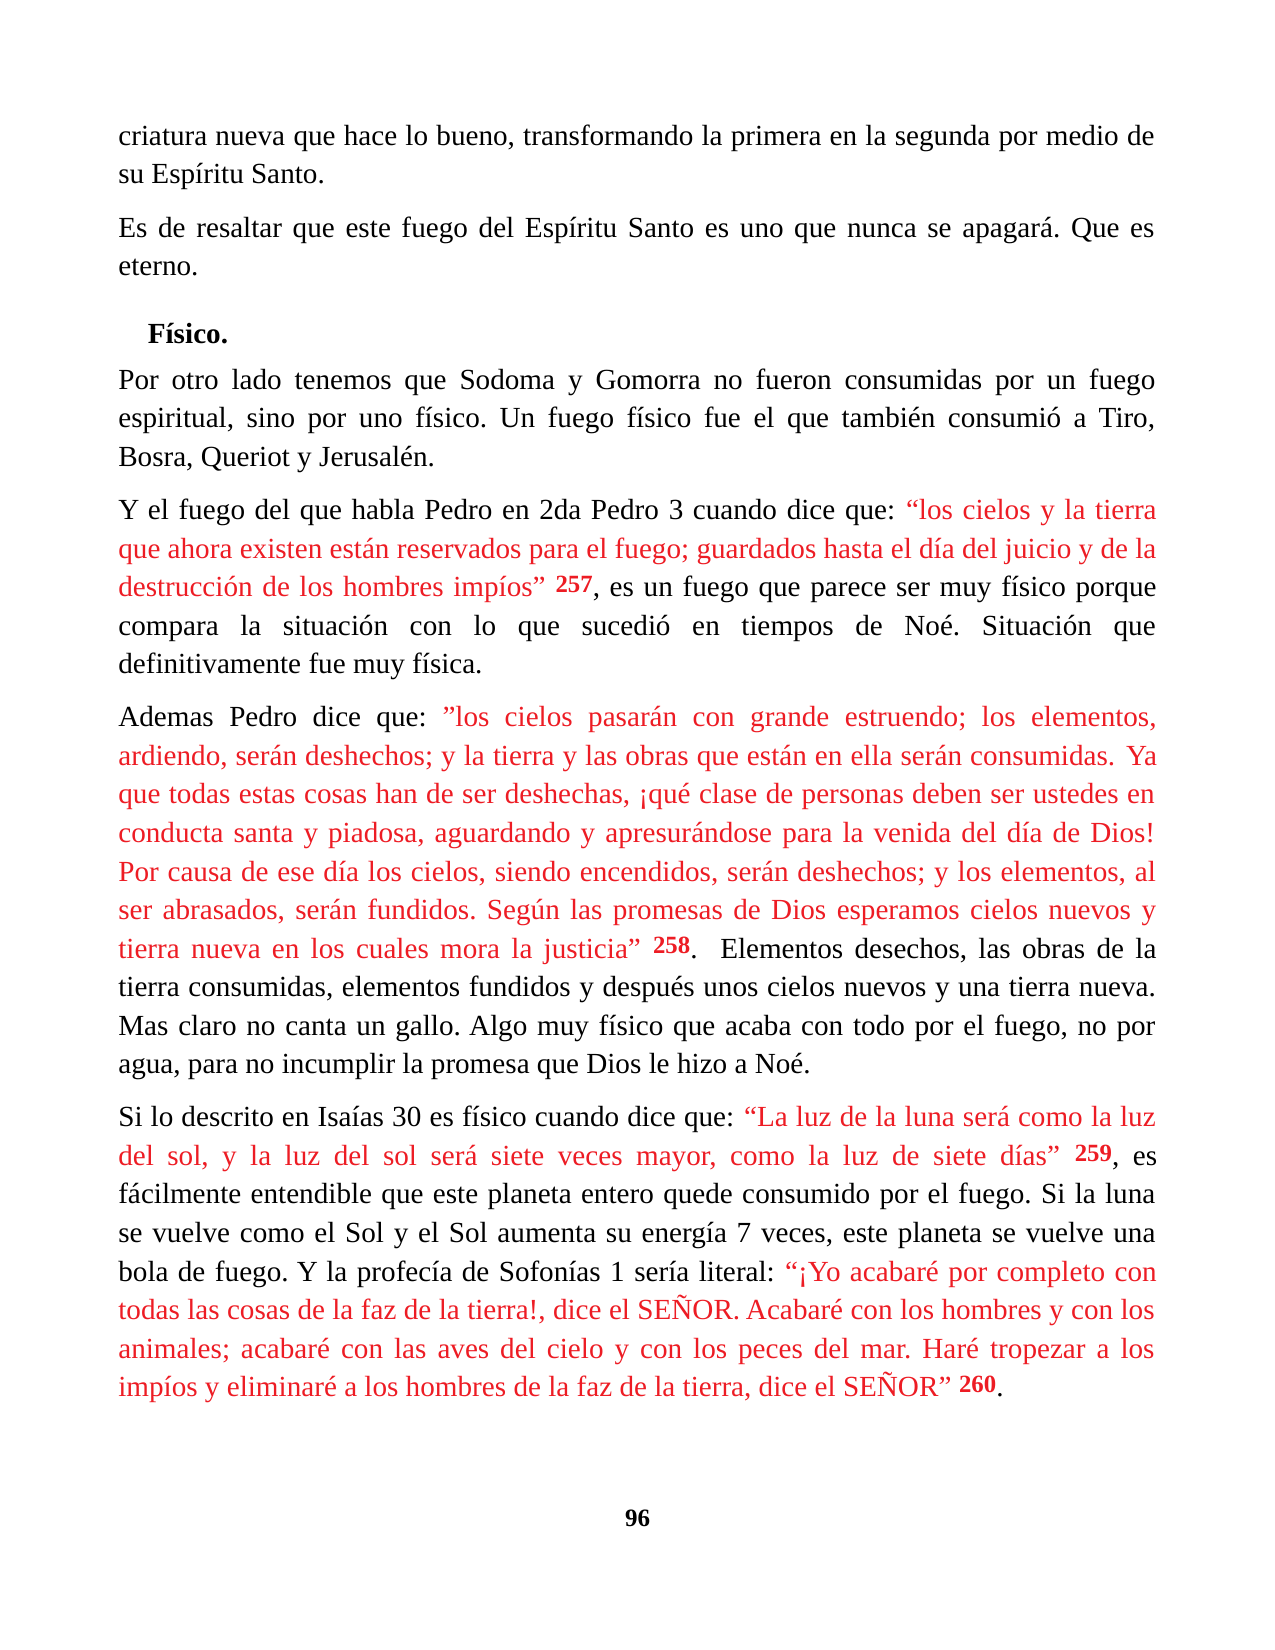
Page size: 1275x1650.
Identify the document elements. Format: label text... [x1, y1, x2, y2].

text Por otro lado tenemos que Sodoma y Gomorra no fueron consumidas por un fuego espiritual, sino por uno físico. Un fuego físico fue el que también consumió a Tiro, Bosra, Queriot y Jerusalén. [118, 362, 1157, 473]
text Y el fuego del que habla Pedro en 2da Pedro 3 cuando dice que: “los cielos y la tierra que ahora existen están reservados para el fuego; guardados hasta el día del juicio y de la destrucción de los hombres impíos” , es un fuego que parece ser muy físico porque compara la situación con lo que sucedió en tiempos de Noé. Situación que definitivamente fue muy física. [118, 492, 1157, 680]
text Si lo descrito en Isaías 30 es físico cuando dice que: “La luz de la luna será como la luz del sol, y la luz del sol será siete veces mayor, como la luz de siete días” , es fácilmente entendible que este planeta entero quede consumido por el fuego. Si la luna se vuelve como el Sol y el Sol aumenta su energía 7 veces, este planeta se vuelve una bola de fuego. Y la profecía de Sofonías 1 sería literal: “¡Yo acabaré por completo con todas las cosas de la faz de la tierra!, dice el SEÑOR. Acabaré con los hombres y con los animales; acabaré con las aves del cielo y con los peces del mar. Haré tropezar a los impíos y eliminaré a los hombres de la faz de la tierra, dice el SEÑOR” . [118, 1099, 1157, 1403]
text Ademas Pedro dice que: ”los cielos pasarán con grande estruendo; los elementos, ardiendo, serán deshechos; y la tierra y las obras que están en ella serán consumidas. Ya que todas estas cosas han de ser deshechas, ¡qué clase de personas deben ser ustedes en conducta santa y piadosa, aguardando y apresurándose para la venida del día de Dios! Por causa de ese día los cielos, siendo encendidos, serán deshechos; y los elementos, al ser abrasados, serán fundidos. Según las promesas de Dios esperamos cielos nuevos y tierra nueva en los cuales mora la justicia” . Elementos desechos, las obras de la tierra consumidas, elementos fundidos y después unos cielos nuevos y una tierra nueva. Mas claro no canta un gallo. Algo muy físico que acaba con todo por el fuego, no por agua, para no incumplir la promesa que Dios le hizo a Noé. [118, 699, 1157, 1080]
text criatura nueva que hace lo bueno, transformando la primera en la segunda por medio de su Espíritu Santo. [118, 118, 1157, 190]
text Es de resaltar que este fuego del Espíritu Santo es uno que nunca se apagará. Que es eterno. [118, 210, 1157, 282]
subtitle Físico. [148, 316, 1157, 349]
